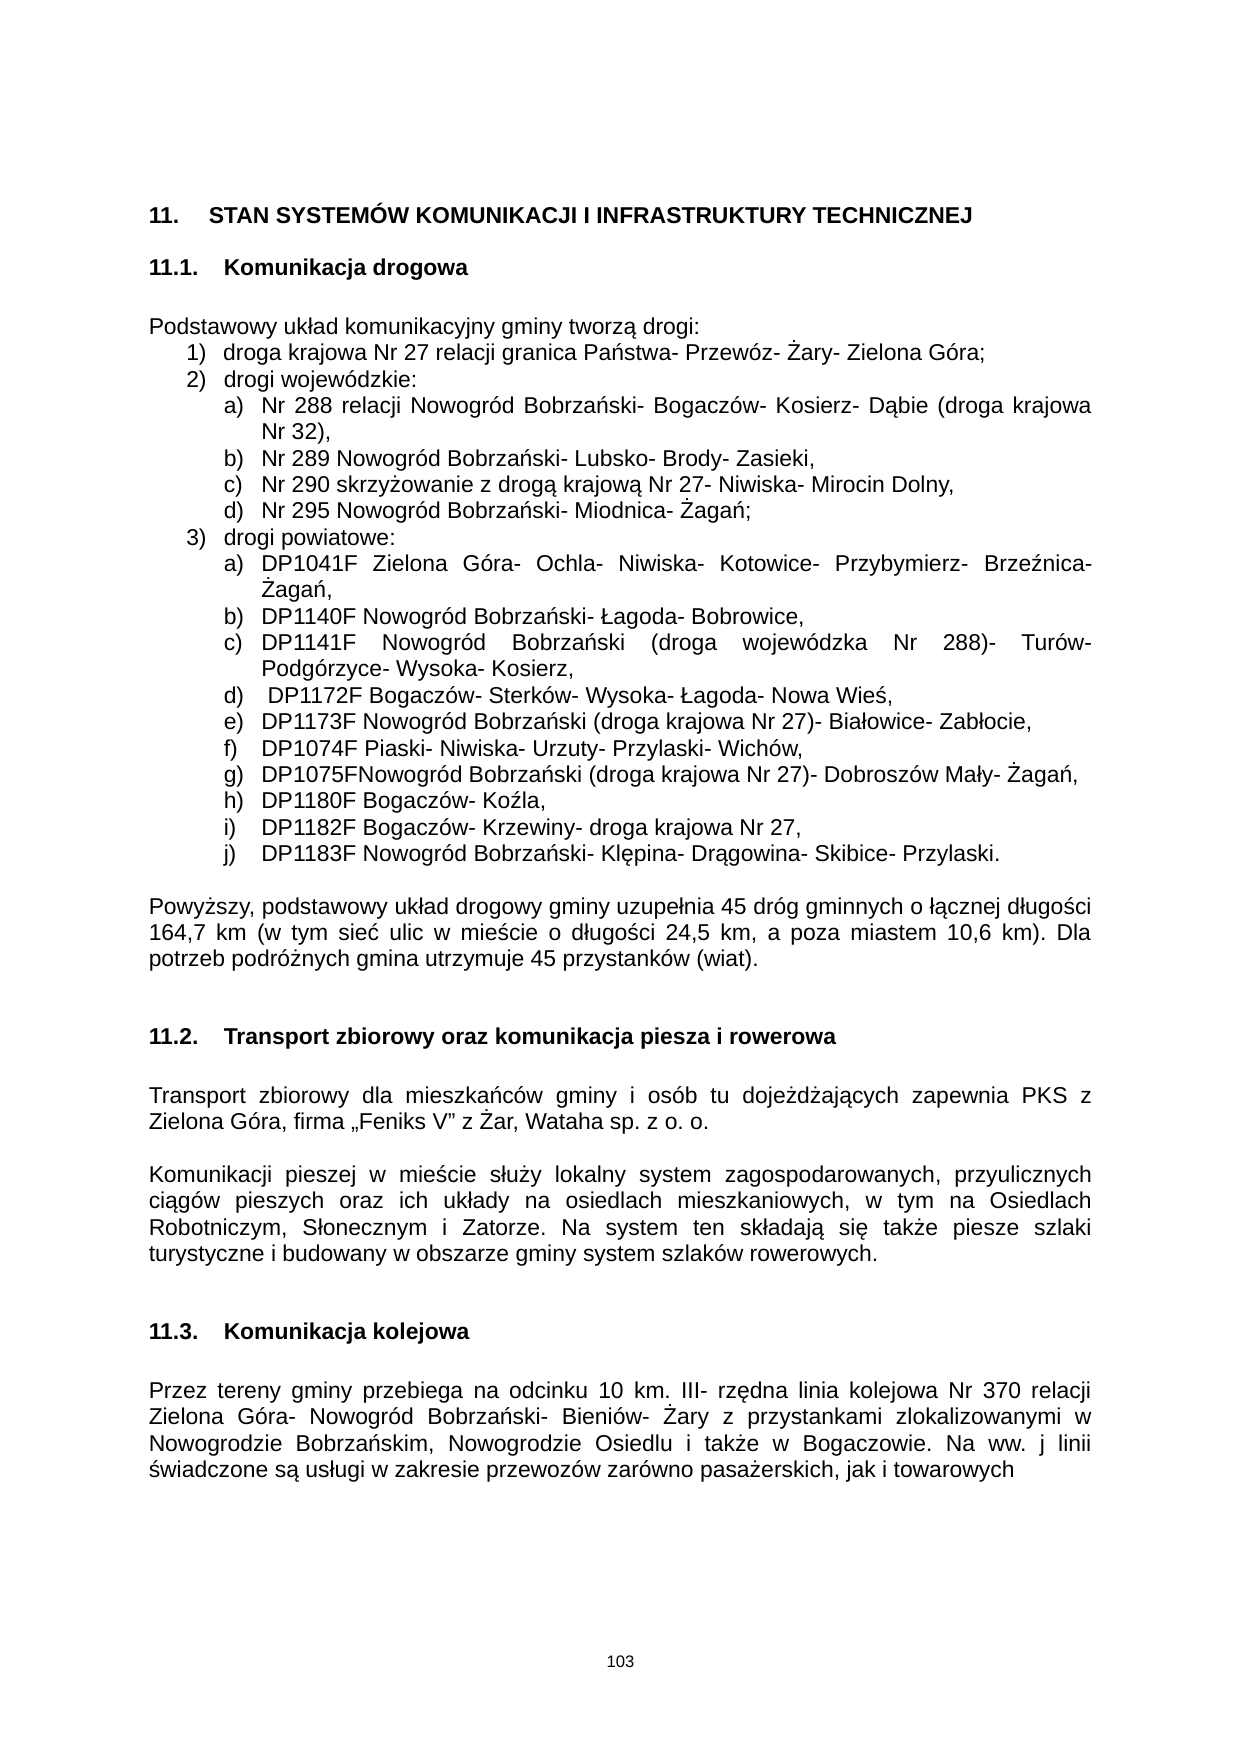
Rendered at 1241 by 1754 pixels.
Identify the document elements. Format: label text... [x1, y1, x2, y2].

text Przez tereny gminy przebiega na odcinku 10 km. III- rzędna linia kolejowa Nr 370 relacji Zielona Góra- Nowogród Bobrzański- Bieniów- Żary z przystankami zlokalizowanymi w Nowogrodzie Bobrzańskim, Nowogrodzie Osiedlu i także w Bogaczowie. Na ww. j linii świadczone są usługi w zakresie przewozów zarówno pasażerskich, jak i towarowych [148, 1377, 1092, 1482]
list DP1041F Zielona Góra- Ochla- Niwiska- Kotowice- Przybymierz- Brzeźnica- Żagań, [223, 550, 1092, 603]
list DP1141F Nowogród Bobrzański (droga wojewódzka Nr 288)- Turów- Podgórzyce- Wysoka- Kosierz, [223, 629, 1092, 682]
list drogi wojewódzkie: [186, 366, 1092, 392]
list drogi powiatowe: [186, 524, 1092, 550]
list Nr 289 Nowogród Bobrzański- Lubsko- Brody- Zasieki, [223, 444, 1092, 471]
subtitle 11. STAN SYSTEMÓW KOMUNIKACJI I INFRASTRUKTURY TECHNICZNEJ [148, 202, 1092, 229]
list DP1172F Bogaczów- Sterków- Wysoka- Łagoda- Nowa Wieś, [223, 682, 1092, 708]
text Komunikacji pieszej w mieście służy lokalny system zagospodarowanych, przyulicznych ciągów pieszych oraz ich układy na osiedlach mieszkaniowych, w tym na Osiedlach Robotniczym, Słonecznym i Zatorze. Na system ten składają się także piesze szlaki turystyczne i budowany w obszarze gminy system szlaków rowerowych. [148, 1161, 1092, 1266]
text Powyższy, podstawowy układ drogowy gminy uzupełnia 45 dróg gminnych o łącznej długości 164,7 km (w tym sieć ulic w mieście o długości 24,5 km, a poza miastem 10,6 km). Dla potrzeb podróżnych gmina utrzymuje 45 przystanków (wiat). [148, 893, 1092, 972]
list DP1173F Nowogród Bobrzański (droga krajowa Nr 27)- Białowice- Zabłocie, [223, 708, 1092, 734]
text Transport zbiorowy dla mieszkańców gminy i osób tu dojeżdżających zapewnia PKS z Zielona Góra, firma „Feniks V” z Żar, Wataha sp. z o. o. [148, 1082, 1092, 1135]
subtitle 11.3. Komunikacja kolejowa [148, 1318, 1092, 1344]
text Podstawowy układ komunikacyjny gminy tworzą drogi: [148, 313, 1092, 339]
list DP1140F Nowogród Bobrzański- Łagoda- Bobrowice, [223, 603, 1092, 629]
list Nr 295 Nowogród Bobrzański- Miodnica- Żagań; [223, 497, 1092, 524]
list DP1183F Nowogród Bobrzański- Klępina- Drągowina- Skibice- Przylaski. [223, 840, 1092, 866]
list DP1074F Piaski- Niwiska- Urzuty- Przylaski- Wichów, [223, 734, 1092, 761]
subtitle 11.2. Transport zbiorowy oraz komunikacja piesza i rowerowa [148, 1023, 1092, 1049]
subtitle 11.1. Komunikacja drogowa [148, 254, 1092, 280]
list droga krajowa Nr 27 relacji granica Państwa- Przewóz- Żary- Zielona Góra; [186, 339, 1092, 366]
list DP1180F Bogaczów- Koźla, [223, 787, 1092, 813]
list DP1182F Bogaczów- Krzewiny- droga krajowa Nr 27, [223, 813, 1092, 840]
list DP1075FNowogród Bobrzański (droga krajowa Nr 27)- Dobroszów Mały- Żagań, [223, 761, 1092, 787]
list Nr 288 relacji Nowogród Bobrzański- Bogaczów- Kosierz- Dąbie (droga krajowa Nr 32), [223, 392, 1092, 444]
list Nr 290 skrzyżowanie z drogą krajową Nr 27- Niwiska- Mirocin Dolny, [223, 471, 1092, 497]
